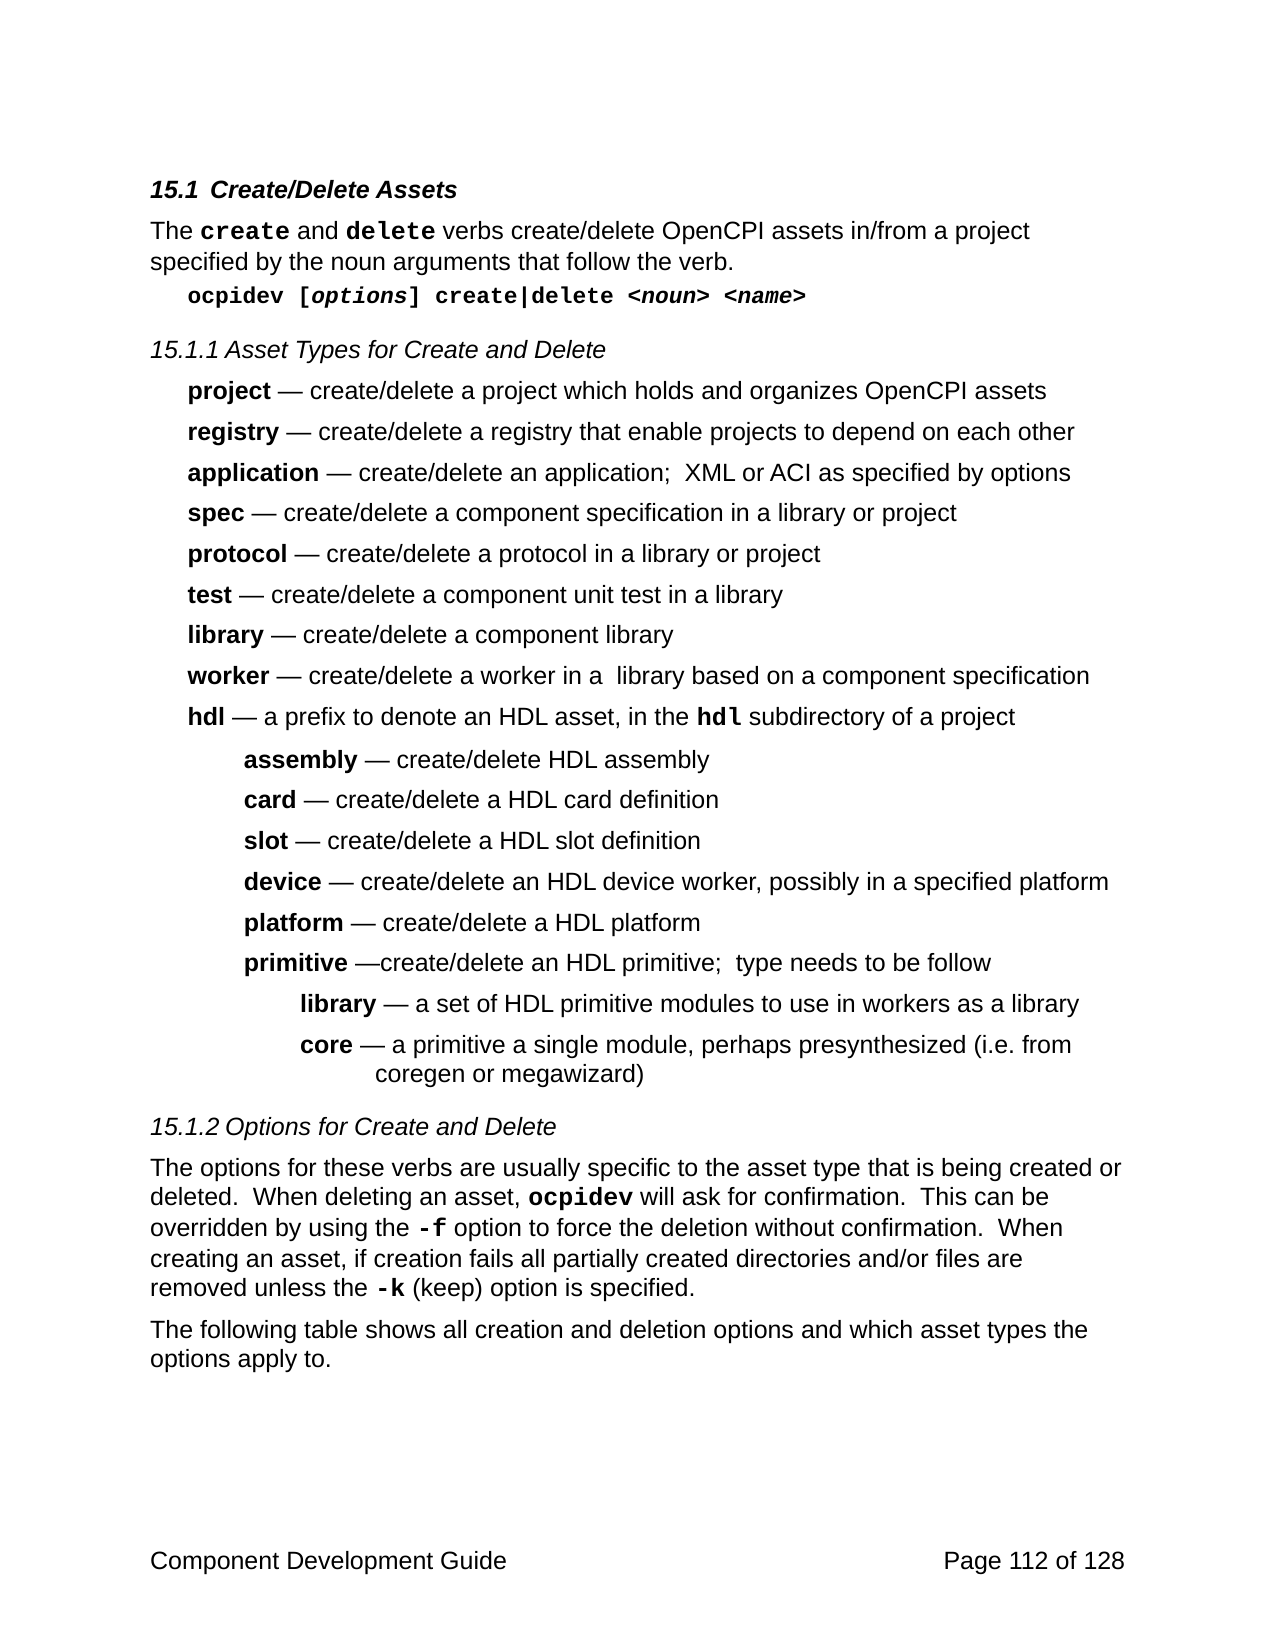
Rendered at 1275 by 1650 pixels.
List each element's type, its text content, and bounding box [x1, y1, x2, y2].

text platform — create/delete a HDL platform [187, 908, 1125, 936]
text application — create/delete an application; XML or ACI as specified by options [187, 457, 1125, 486]
text hdl — a prefix to denote an HDL asset, in the hdl subdirectory of a project [187, 702, 1125, 733]
text worker — create/delete a worker in a library based on a component specification [187, 661, 1125, 690]
text assembly — create/delete HDL assembly [187, 745, 1125, 773]
text ocpidev [options] create|delete <noun> <name> [187, 284, 1125, 310]
text The options for these verbs are usually specific to the asset type that is being created or deleted. When deleting an asset, ocpidev will ask for confirmation. This can be overridden by using the -f option to force the deletion without confirmation. When creating an asset, if creation fails all partially created directories and/or files are removed unless the -k (keep) option is specified. [150, 1153, 1125, 1303]
text library — create/delete a component library [187, 620, 1125, 649]
text slot — create/delete a HDL slot definition [187, 826, 1125, 855]
text device — create/delete an HDL device worker, possibly in a specified platform [187, 867, 1125, 896]
text test — create/delete a component unit test in a library [187, 580, 1125, 608]
text The following table shows all creation and deletion options and which asset types the options apply to. [150, 1315, 1125, 1373]
text library — a set of HDL primitive modules to use in workers as a library [187, 989, 1125, 1018]
text registry — create/delete a registry that enable projects to depend on each other [187, 417, 1125, 446]
subtitle Create/Delete Assets [150, 175, 1125, 204]
text project — create/delete a project which holds and organizes OpenCPI assets [187, 376, 1125, 405]
text primitive —create/delete an HDL primitive; type needs to be follow [187, 948, 1125, 977]
text core — a primitive a single module, perhaps presynthesized (i.e. from coregen or megawizard) [187, 1030, 1125, 1087]
text spec — create/delete a component specification in a library or project [187, 498, 1125, 527]
subtitle Options for Create and Delete [150, 1112, 1125, 1141]
text The create and delete verbs create/delete OpenCPI assets in/from a project specified by the noun arguments that follow the verb. [150, 216, 1125, 275]
text card — create/delete a HDL card definition [187, 786, 1125, 814]
text protocol — create/delete a protocol in a library or project [187, 539, 1125, 568]
subtitle Asset Types for Create and Delete [150, 335, 1125, 364]
